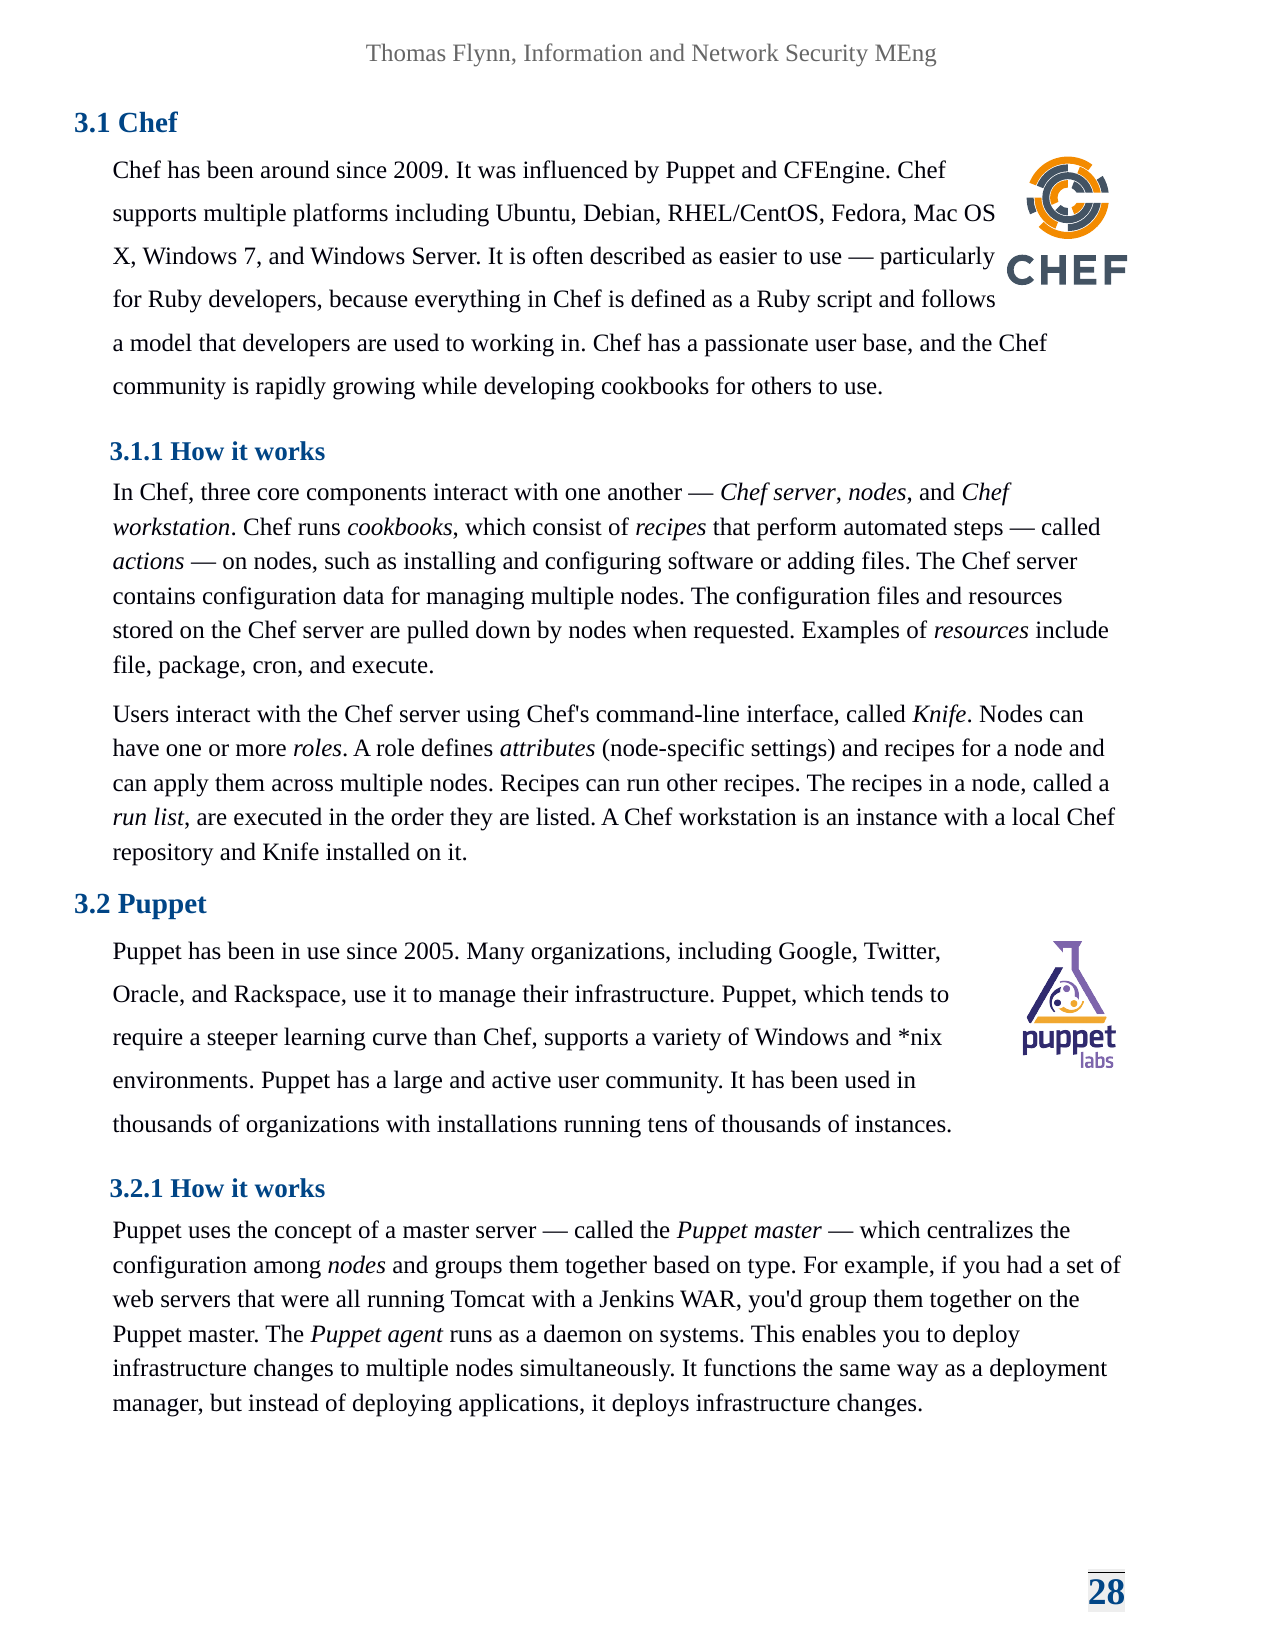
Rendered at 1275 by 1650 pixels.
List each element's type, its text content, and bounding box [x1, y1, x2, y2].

subtitle 3.1.1 How it works [109, 434, 1125, 466]
text Puppet uses the concept of a master server — called the Puppet master — which centralizes the configuration among nodes and groups them together based on type. For example, if you had a set of web servers that were all running Tomcat with a Jenkins WAR, you'd group them together on the Puppet master. The Puppet agent runs as a daemon on systems. This enables you to deploy infrastructure changes to multiple nodes simultaneously. It functions the same way as a deployment manager, but instead of deploying applications, it deploys infrastructure changes. [112, 1215, 1125, 1417]
text Chef has been around since 2009. It was influenced by Puppet and CFEngine. Chef supports multiple platforms including Ubuntu, Debian, RHEL/CentOS, Fedora, Mac OS X, Windows 7, and Windows Server. It is often described as easier to use — particularly for Ruby developers, because everything in Chef is defined as a Ruby script and follows a model that developers are used to working in. Chef has a passionate user base, and the Chef community is rapidly growing while developing cookbooks for others to use. [112, 155, 1125, 399]
text Users interact with the Chef server using Chef's command-line interface, called Knife. Nodes can have one or more roles. A role defines attributes (node-specific settings) and recipes for a node and can apply them across multiple nodes. Recipes can run other recipes. The recipes in a node, called a run list, are executed in the order they are listed. A Chef workstation is an instance with a local Chef repository and Knife installed on it. [112, 699, 1125, 866]
picture [1013, 941, 1153, 1079]
subtitle 3.2.1 How it works [109, 1172, 1125, 1204]
subtitle 3.1 Chef [74, 105, 1125, 138]
text Puppet has been in use since 2005. Many organizations, including Google, Twitter, Oracle, and Rackspace, use it to manage their infrastructure. Puppet, which tends to require a steeper learning curve than Chef, supports a variety of Windows and *nix environments. Puppet has a large and active user community. It has been used in thousands of organizations with installations running tens of thousands of instances. [112, 936, 1125, 1137]
subtitle 3.2 Puppet [74, 886, 1125, 919]
text In Chef, three core components interact with one another — Chef server, nodes, and Chef workstation. Chef runs cookbooks, which consist of recipes that perform automated steps — called actions — on nodes, such as installing and configuring software or adding files. The Chef server contains configuration data for managing multiple nodes. The configuration files and resources stored on the Chef server are pulled down by nodes when requested. Examples of resources include file, package, cron, and execute. [112, 477, 1125, 679]
